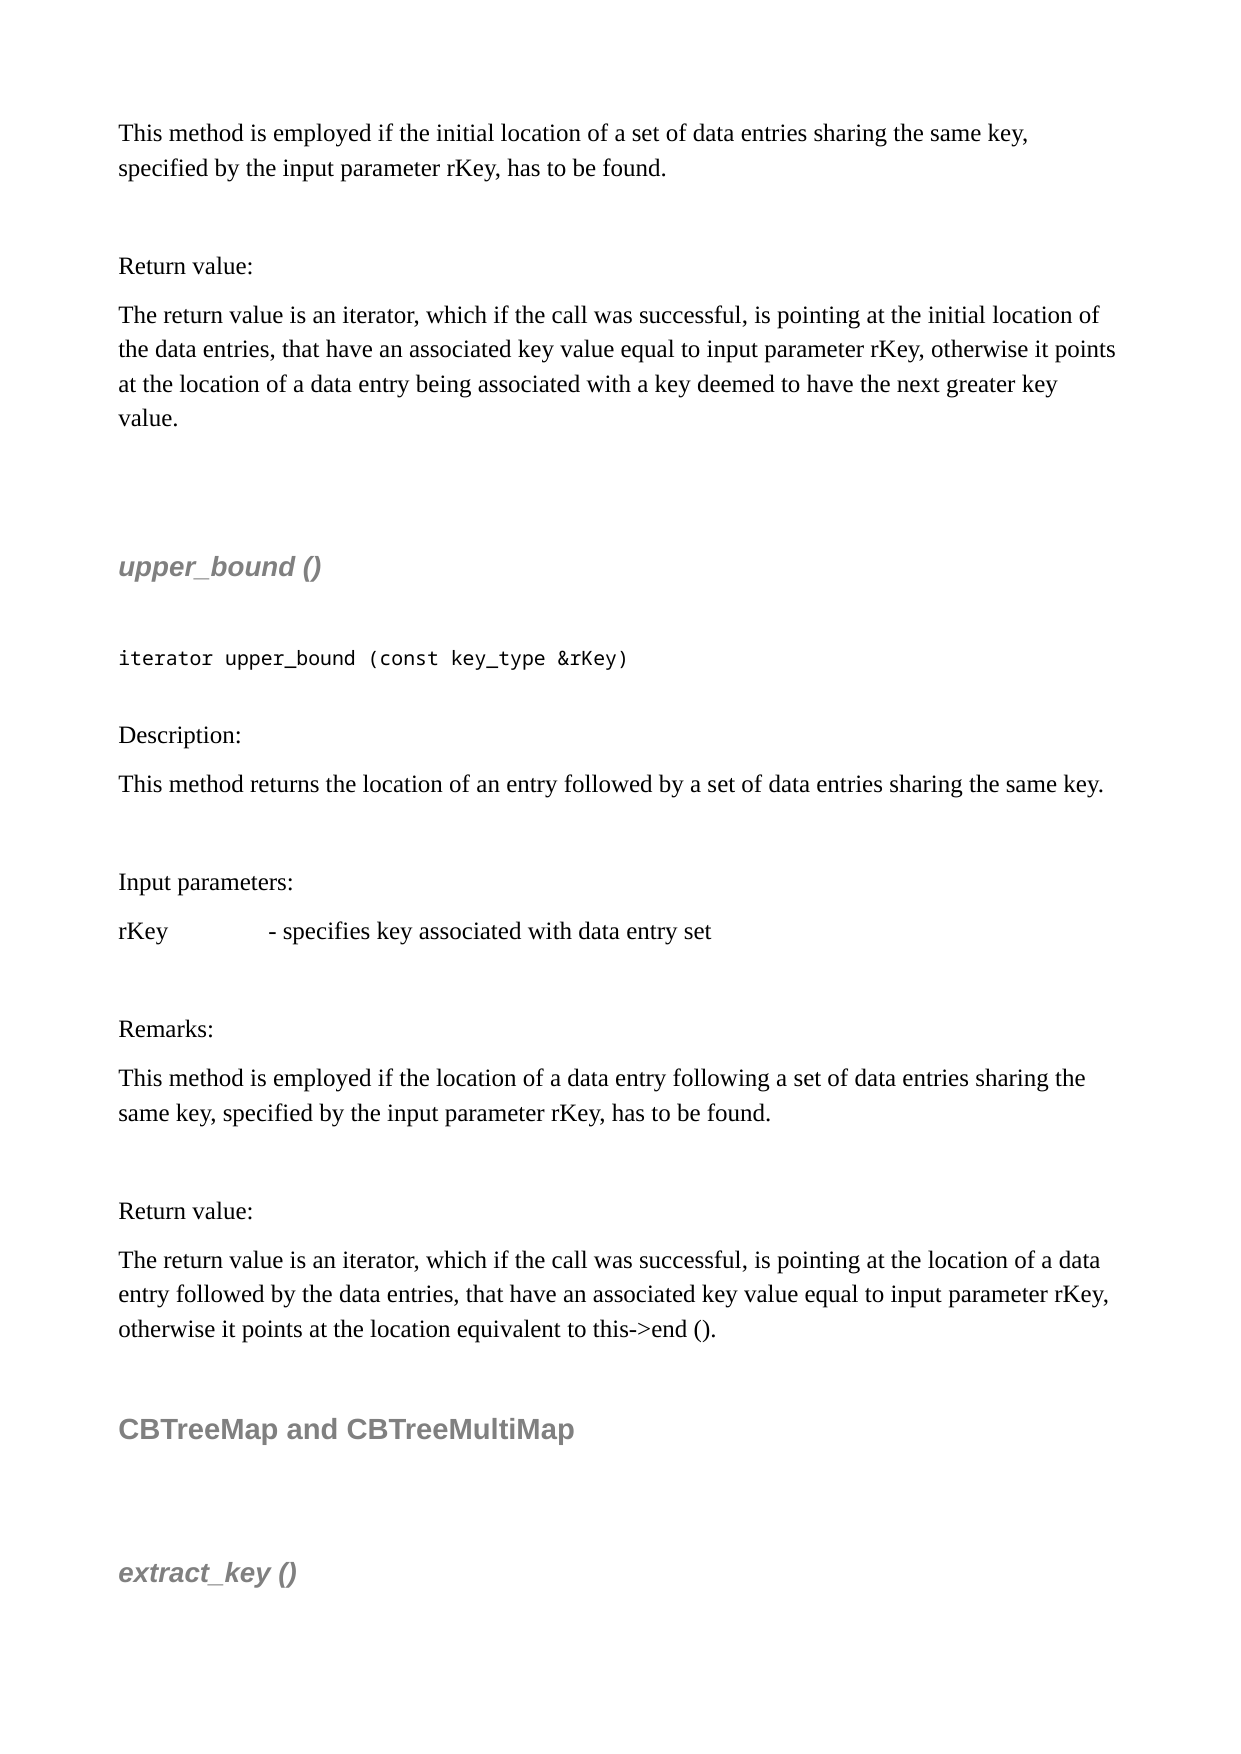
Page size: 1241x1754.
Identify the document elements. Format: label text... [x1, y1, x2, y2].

text Return value: [118, 1196, 1122, 1225]
text iterator upper_bound (const key_type &rKey) [118, 644, 1122, 671]
text Return value: [118, 251, 1122, 279]
subtitle CBTreeMap and CBTreeMultiMap [118, 1412, 1122, 1446]
text Description: [118, 720, 1122, 749]
subtitle extract_key () [118, 1556, 1122, 1588]
text The return value is an iterator, which if the call was successful, is pointing at the location of a data entry followed by the data entries, that have an associated key value equal to input parameter rKey, otherwise it points at the location equivalent to this->end (). [118, 1245, 1122, 1343]
text This method is employed if the initial location of a set of data entries sharing the same key, specified by the input parameter rKey, has to be found. [118, 118, 1122, 181]
text The return value is an iterator, which if the call was successful, is pointing at the initial location of the data entries, that have an associated key value equal to input parameter rKey, otherwise it points at the location of a data entry being associated with a key deemed to have the next greater key value. [118, 300, 1122, 432]
text Remarks: [118, 1014, 1122, 1043]
subtitle upper_bound () [118, 550, 1122, 582]
text This method is employed if the location of a data entry following a set of data entries sharing the same key, specified by the input parameter rKey, has to be found. [118, 1063, 1122, 1127]
text rKey - specifies key associated with data entry set [118, 916, 1122, 945]
text Input parameters: [118, 867, 1122, 896]
text This method returns the location of an entry followed by a set of data entries sharing the same key. [118, 769, 1122, 798]
